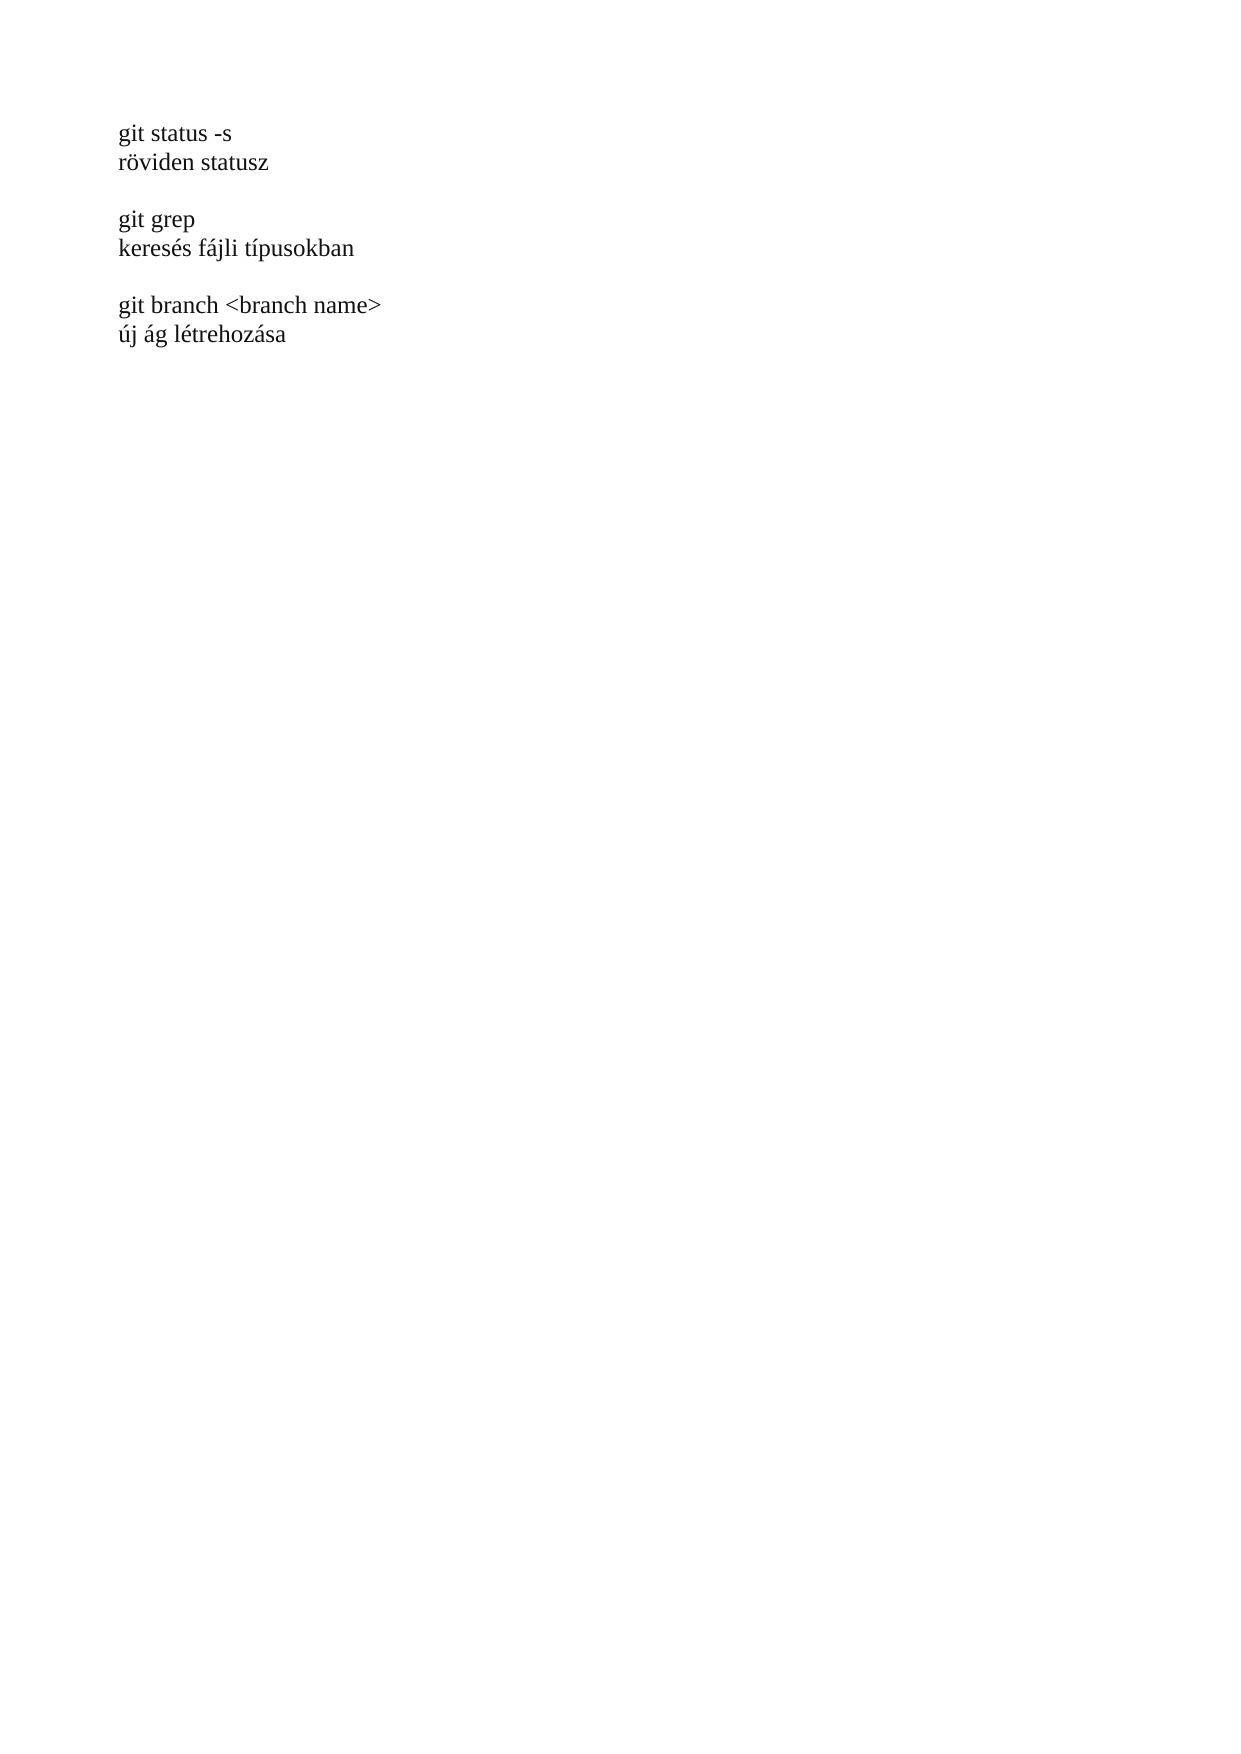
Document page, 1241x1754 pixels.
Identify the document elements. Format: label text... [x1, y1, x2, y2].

text git status -s [118, 118, 1122, 147]
text keresés fájli típusokban [118, 233, 1122, 262]
text röviden statusz [118, 147, 1122, 176]
text git grep [118, 204, 1122, 233]
text új ág létrehozása [118, 319, 1122, 348]
text git branch <branch name> [118, 291, 1122, 319]
